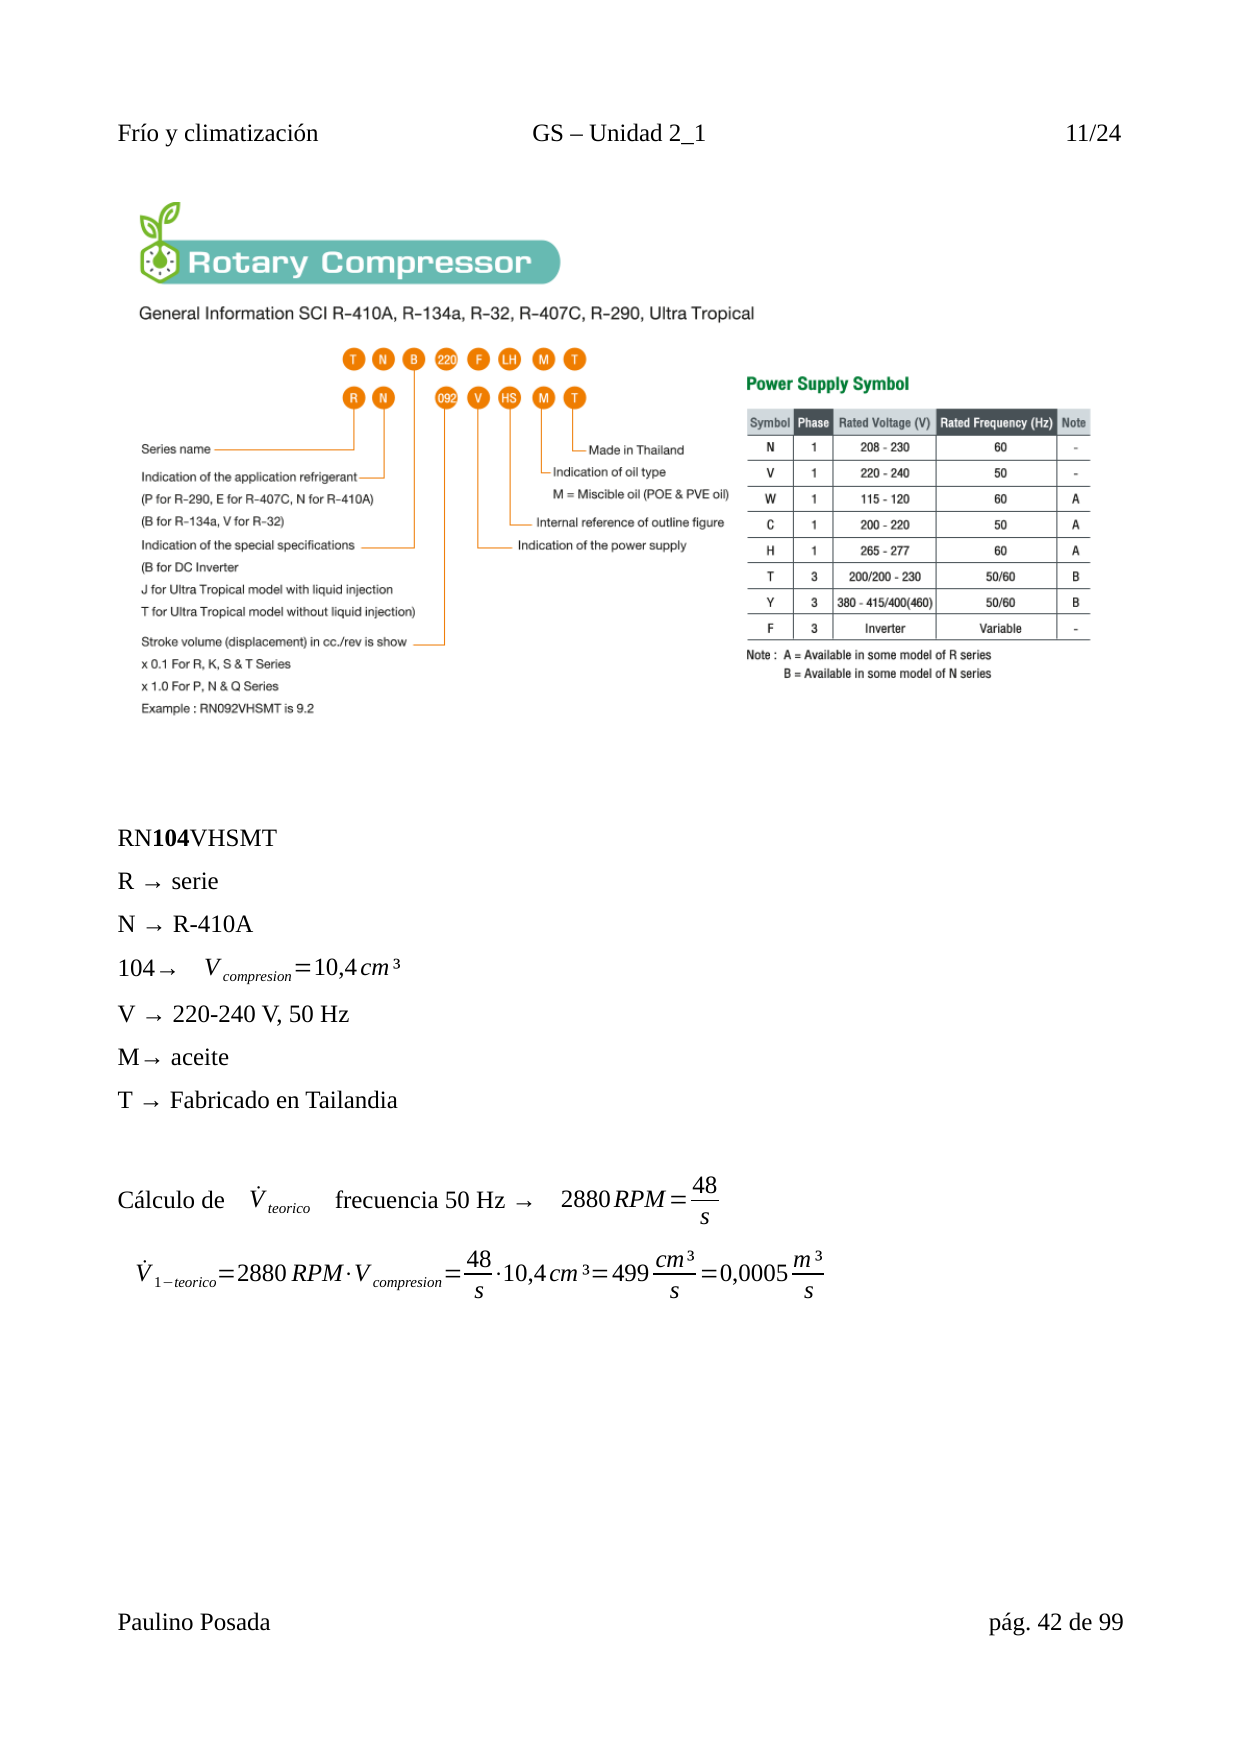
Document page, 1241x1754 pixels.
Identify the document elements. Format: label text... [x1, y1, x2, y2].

text RN104VHSMT [117, 823, 1123, 852]
text 104→ [117, 953, 1123, 985]
text R → serie [117, 866, 1123, 895]
text M→ aceite [117, 1042, 1123, 1071]
text T → Fabricado en Tailandia [117, 1086, 1123, 1114]
text Cálculo de frecuencia 50 Hz → [117, 1172, 1123, 1231]
picture [117, 202, 1122, 728]
text V → 220-240 V, 50 Hz [117, 999, 1123, 1028]
text N → R-410A [117, 909, 1123, 938]
